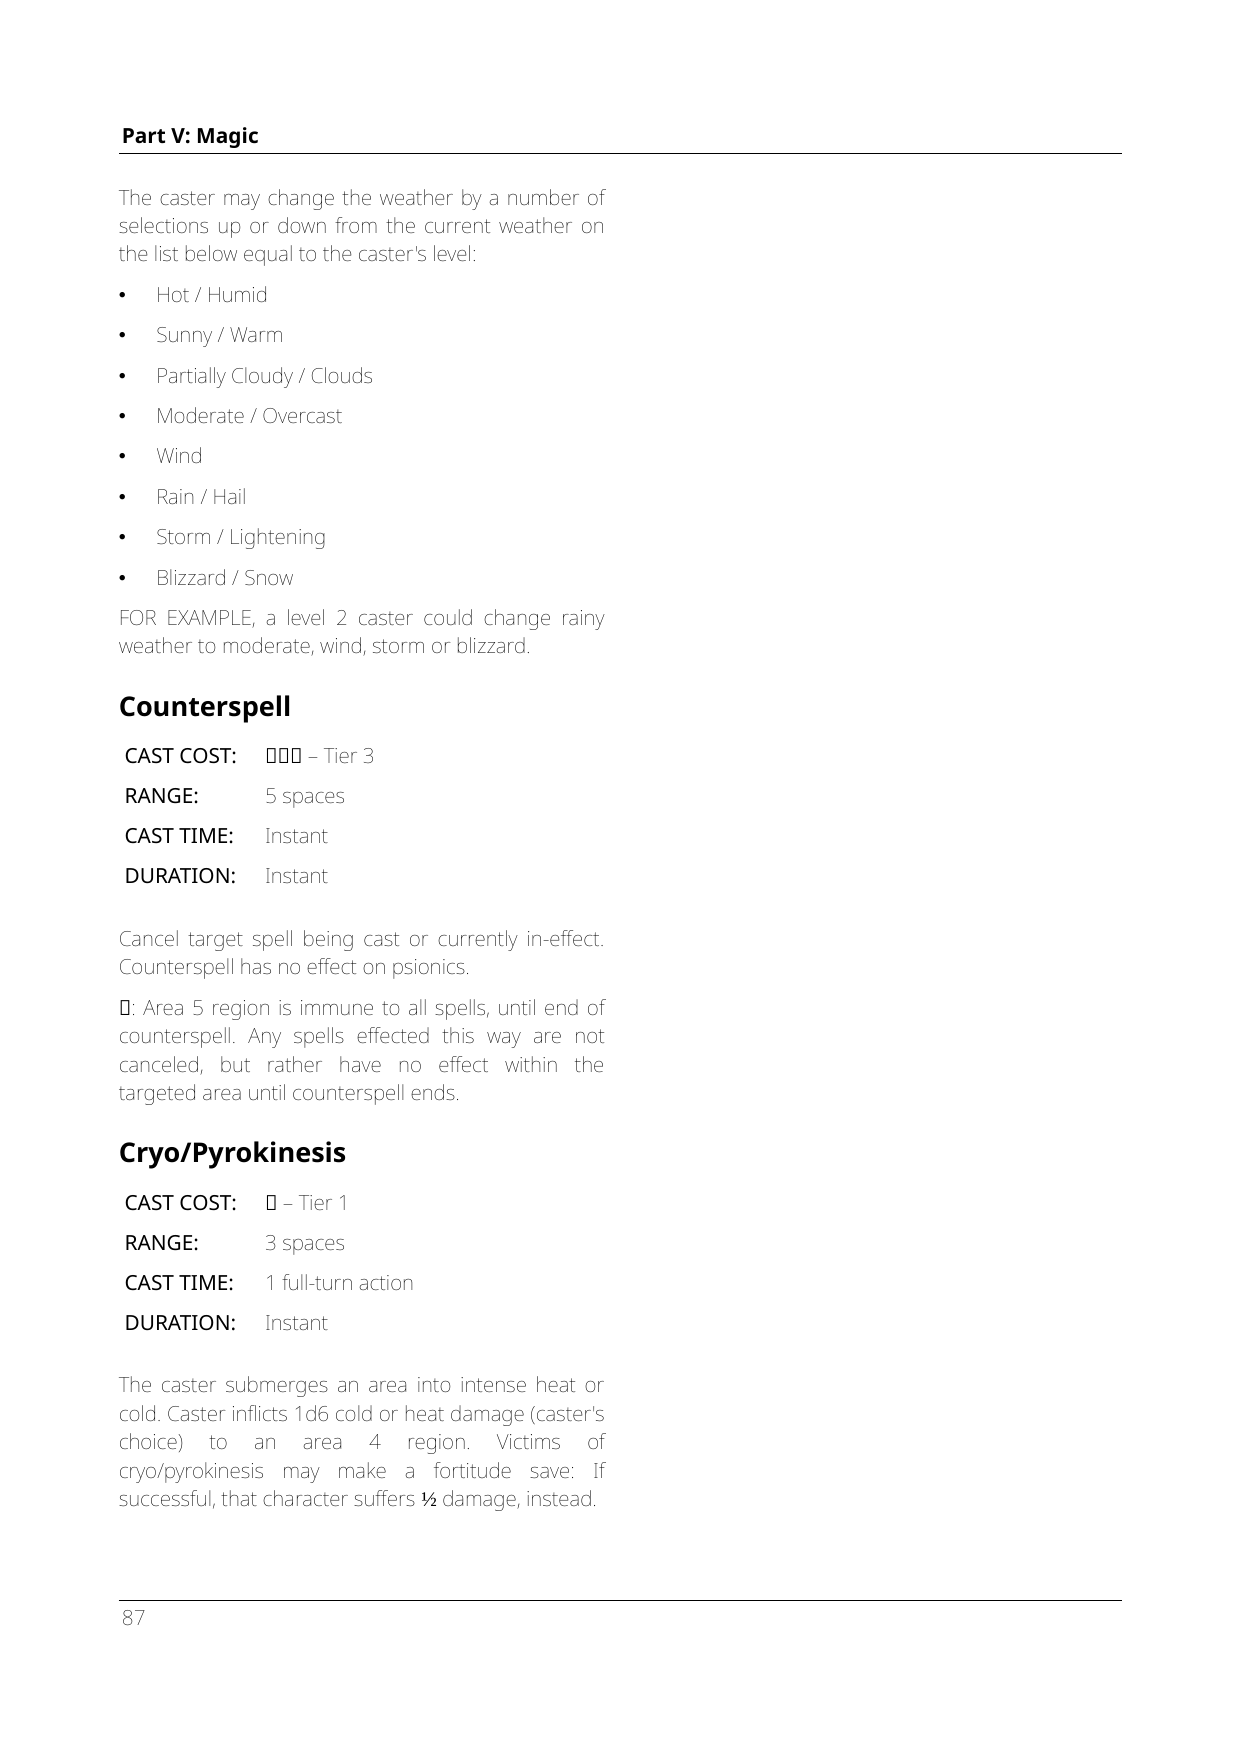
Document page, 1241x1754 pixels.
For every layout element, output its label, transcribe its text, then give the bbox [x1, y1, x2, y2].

list Storm / Lightening [118, 522, 605, 551]
list Sunny / Warm [118, 320, 605, 349]
list Rain / Hail [118, 482, 605, 510]
table_cell DURATION: [119, 1302, 259, 1342]
text : Area 5 region is immune to all spells, until end of counterspell. Any spells effected this way are not canceled, but rather have no effect within the targeted area until counterspell ends. [118, 993, 605, 1107]
text Cryo/Pyrokinesis [118, 1133, 605, 1170]
list Moderate / Overcast [118, 401, 605, 429]
list Partially Cloudy / Clouds [118, 361, 605, 389]
table_cell CAST TIME: [119, 816, 259, 856]
text The caster may change the weather by a number of selections up or down from the current weather on the list below equal to the caster's level: [118, 183, 605, 268]
text The caster submerges an area into intense heat or cold. Caster inflicts 1d6 cold or heat damage (caster's choice) to an area 4 region. Victims of cryo/pyrokinesis may make a fortitude save: If successful, that character suffers ½ damage, instead. [118, 1342, 605, 1513]
text FOR EXAMPLE, a level 2 caster could change rainy weather to moderate, wind, storm or blizzard. [118, 603, 605, 660]
table_cell CAST TIME: [119, 1262, 259, 1302]
table_cell 3 spaces [259, 1222, 605, 1262]
table_header CAST COST: [119, 1183, 259, 1222]
list Wind [118, 442, 605, 470]
table_cell Instant [259, 816, 605, 856]
text Cancel target spell being cast or currently in-effect. Counterspell has no effect on psionics. [118, 896, 605, 981]
table_cell DURATION: [119, 856, 259, 896]
table_cell 1 full-turn action [259, 1262, 605, 1302]
table_cell RANGE: [119, 776, 259, 816]
list Blizzard / Snow [118, 563, 605, 591]
table_cell RANGE: [119, 1222, 259, 1262]
table_cell Instant [259, 1302, 605, 1342]
table_header  – Tier 3 [259, 736, 605, 776]
table_cell Instant [259, 856, 605, 896]
text Counterspell [118, 687, 605, 724]
table_header  – Tier 1 [259, 1183, 605, 1222]
list Hot / Humid [118, 280, 605, 308]
table_cell 5 spaces [259, 776, 605, 816]
table_header CAST COST: [119, 736, 259, 776]
